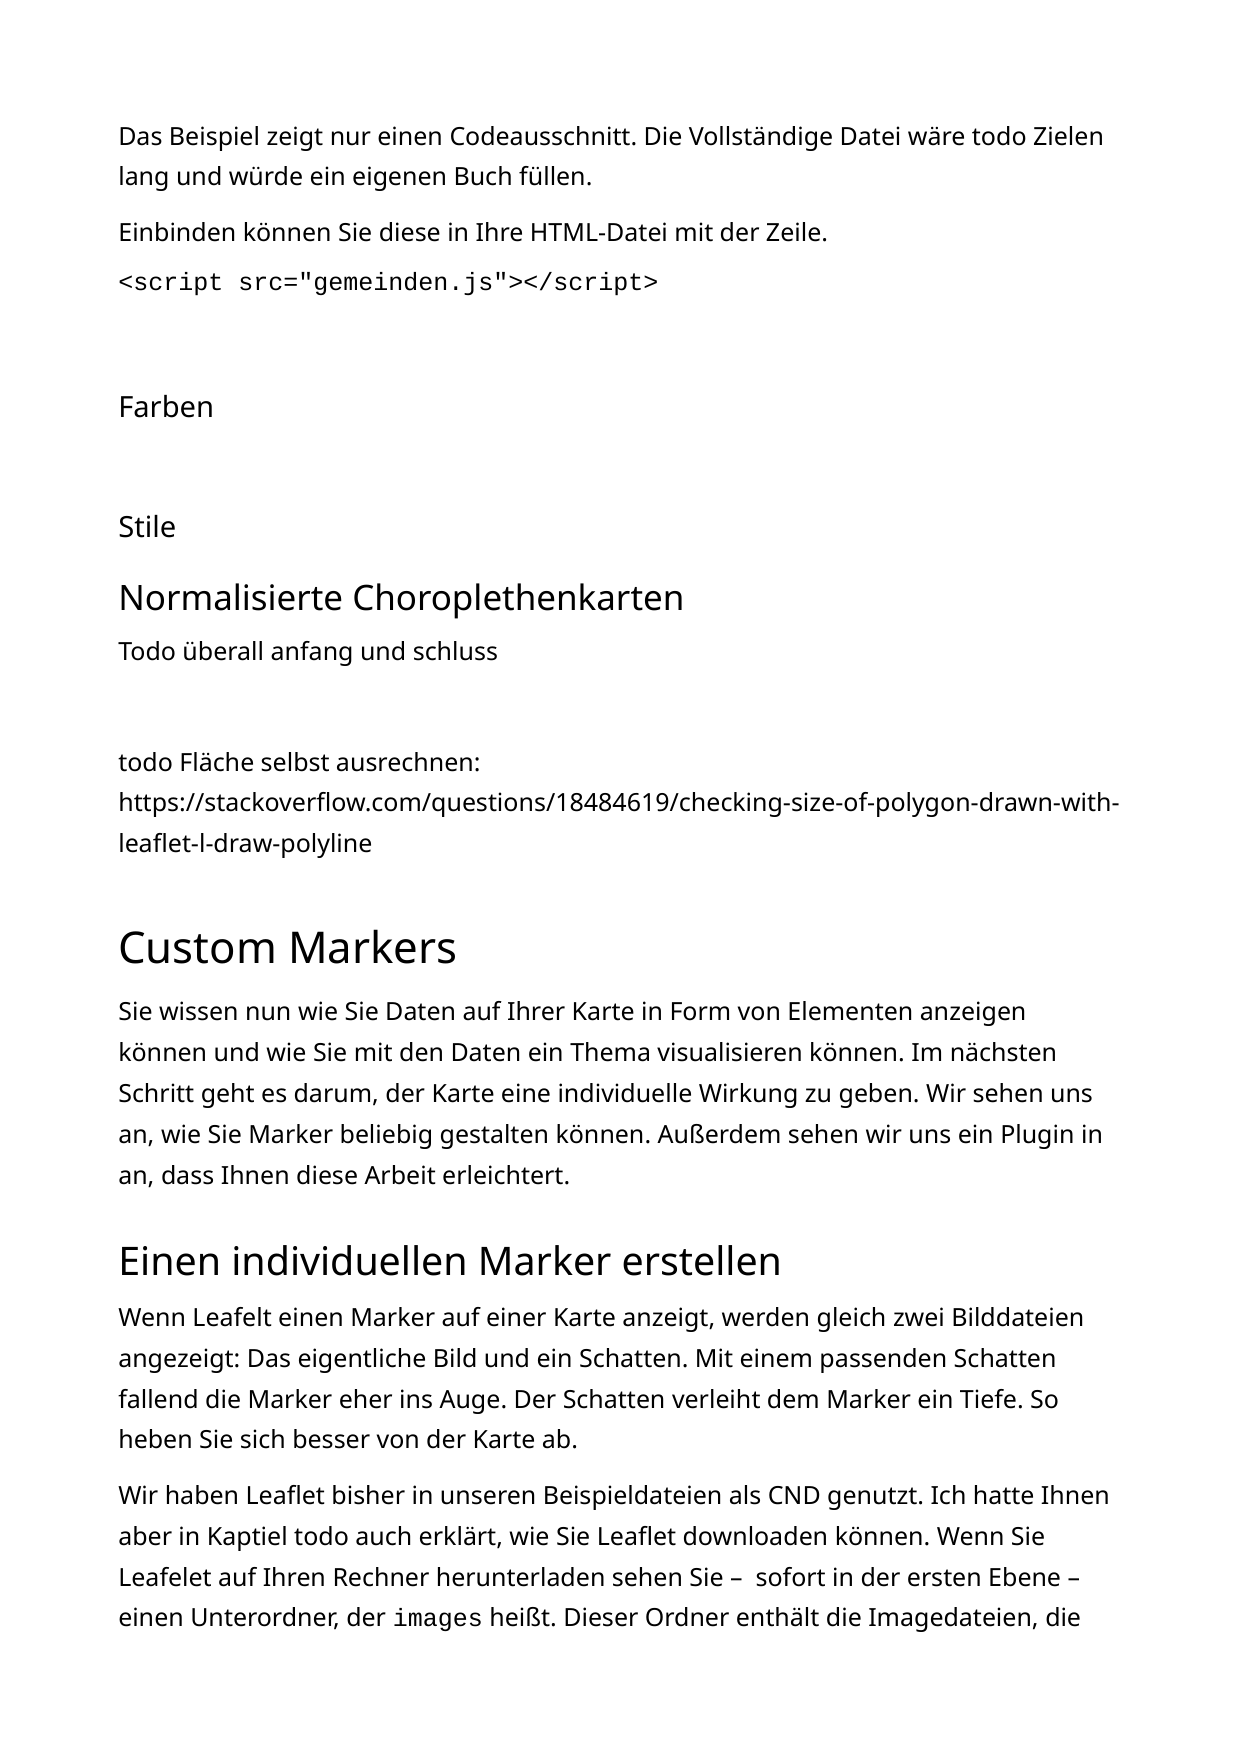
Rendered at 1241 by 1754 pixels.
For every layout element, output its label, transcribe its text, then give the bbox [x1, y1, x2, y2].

text Das Beispiel zeigt nur einen Codeausschnitt. Die Vollständige Datei wäre todo Zielen lang und würde ein eigenen Buch füllen. [118, 118, 1122, 193]
text <script src="gemeinden.js"></script> [118, 270, 1122, 298]
subtitle Einen individuellen Marker erstellen [118, 1233, 1122, 1287]
subtitle Farben [118, 386, 1122, 426]
text Wenn Leafelt einen Marker auf einer Karte anzeigt, werden gleich zwei Bilddateien angezeigt: Das eigentliche Bild und ein Schatten. Mit einem passenden Schatten fallend die Marker eher ins Auge. Der Schatten verleiht dem Marker ein Tiefe. So heben Sie sich besser von der Karte ab. [118, 1300, 1122, 1456]
subtitle Custom Markers [118, 917, 1122, 976]
text Todo überall anfang und schluss [118, 633, 1122, 667]
text todo Fläche selbst ausrechnen: https://stackoverflow.com/questions/18484619/checking-size-of-polygon-drawn-with-leaflet-l-draw-polyline [118, 744, 1122, 860]
text Sie wissen nun wie Sie Daten auf Ihrer Karte in Form von Elementen anzeigen können und wie Sie mit den Daten ein Thema visualisieren können. Im nächsten Schritt geht es darum, der Karte eine individuelle Wirkung zu geben. Wir sehen uns an, wie Sie Marker beliebig gestalten können. Außerdem sehen wir uns ein Plugin in an, dass Ihnen diese Arbeit erleichtert. [118, 994, 1122, 1191]
text Wir haben Leaflet bisher in unseren Beispieldateien als CND genutzt. Ich hatte Ihnen aber in Kaptiel todo auch erklärt, wie Sie Leaflet downloaden können. Wenn Sie Leafelet auf Ihren Rechner herunterladen sehen Sie – sofort in der ersten Ebene – einen Unterordner, der images heißt. Dieser Ordner enthält die Imagedateien, die [118, 1478, 1122, 1634]
text Einbinden können Sie diese in Ihre HTML-Datei mit der Zeile. [118, 214, 1122, 248]
subtitle Stile [118, 506, 1122, 546]
subtitle Normalisierte Choroplethenkarten [118, 573, 1122, 621]
